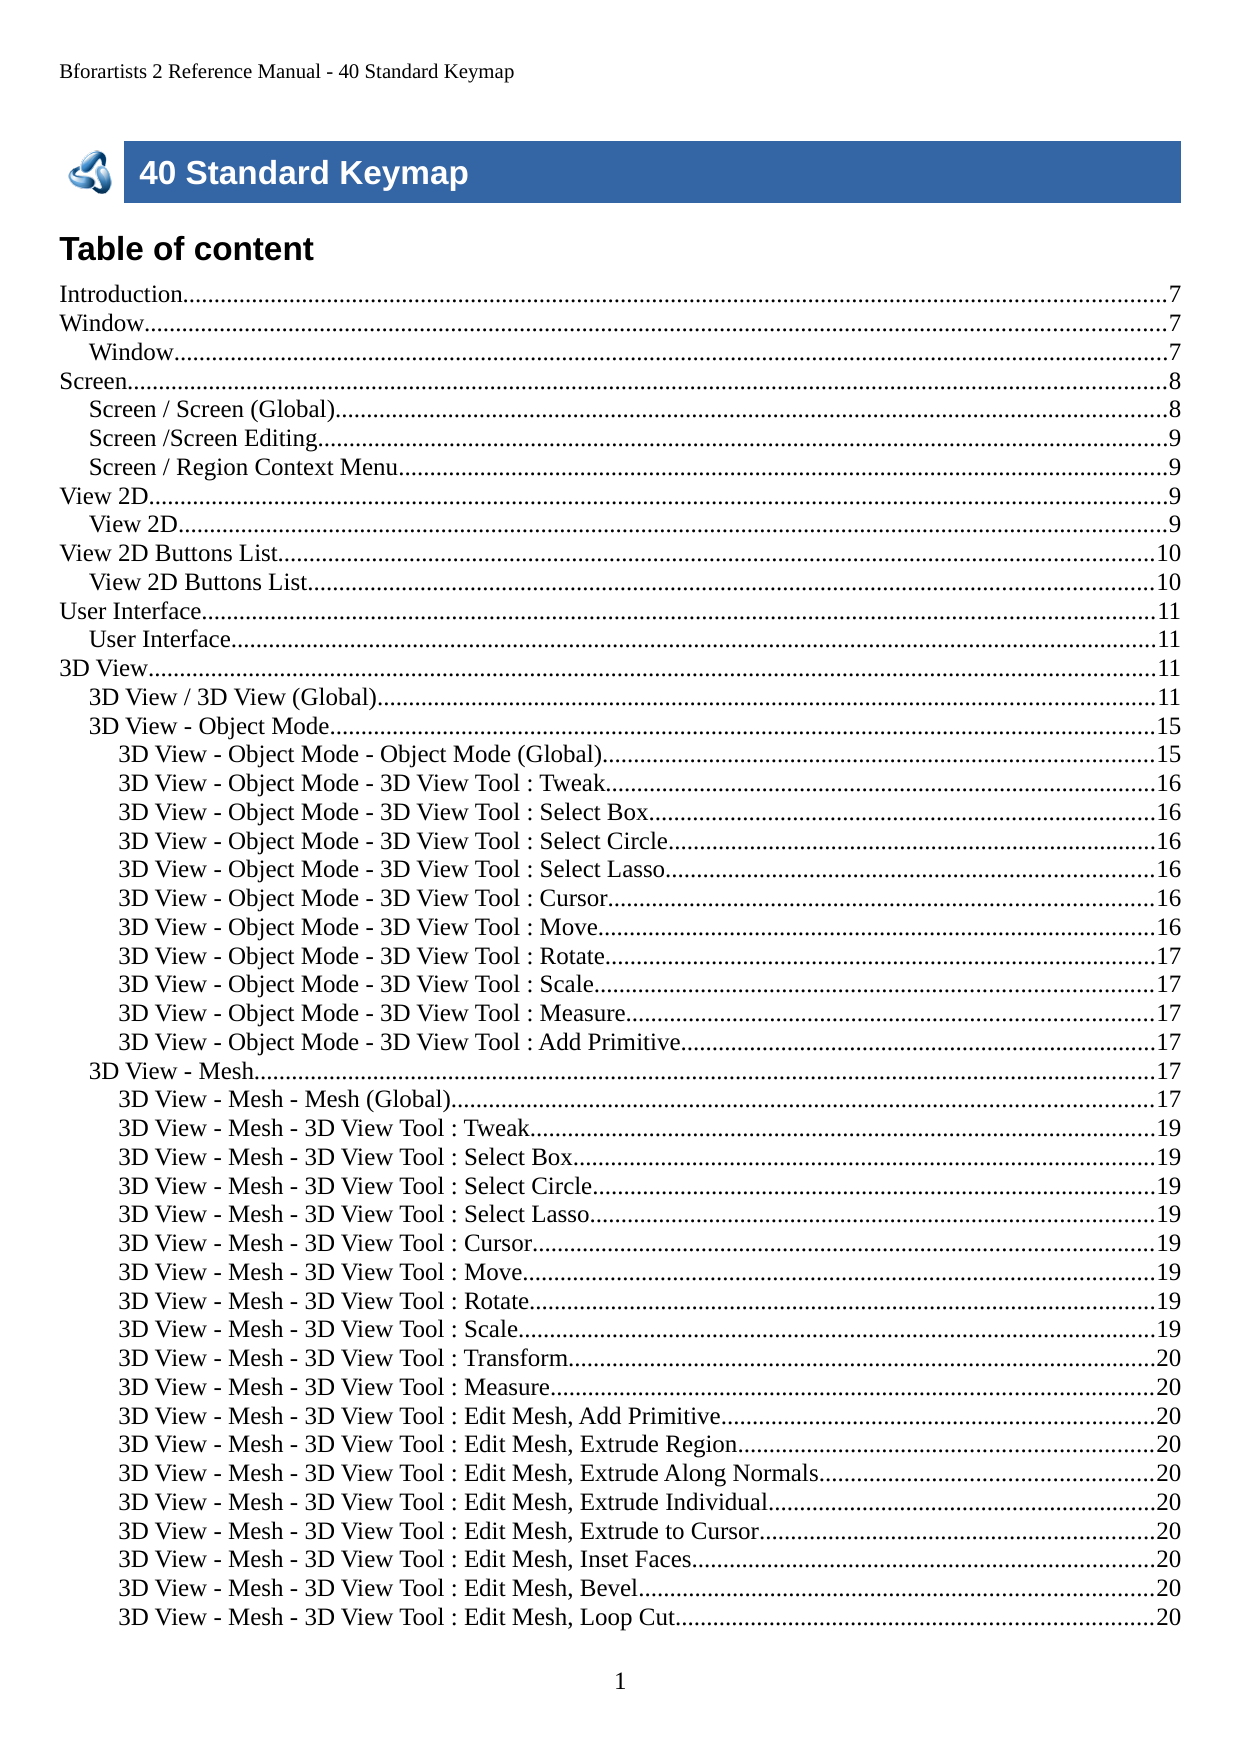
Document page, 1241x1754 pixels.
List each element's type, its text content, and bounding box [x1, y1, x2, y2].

text 3D View - Object Mode - Object Mode (Global) 15 [118, 739, 1181, 768]
text View 2D Buttons List 10 [59, 538, 1181, 567]
text 3D View - Mesh - 3D View Tool : Tweak 19 [118, 1113, 1181, 1142]
text 3D View - Mesh 17 [88, 1056, 1181, 1084]
text 3D View - Object Mode 15 [88, 711, 1181, 739]
text 3D View - Mesh - 3D View Tool : Move 19 [118, 1257, 1181, 1286]
text 3D View - Object Mode - 3D View Tool : Move 16 [118, 912, 1181, 941]
text 3D View - Mesh - 3D View Tool : Rotate 19 [118, 1286, 1181, 1314]
text 3D View - Mesh - 3D View Tool : Edit Mesh, Add Primitive 20 [118, 1401, 1181, 1429]
text 3D View 11 [59, 653, 1181, 682]
text Window 7 [88, 337, 1181, 366]
text View 2D 9 [59, 481, 1181, 509]
subtitle Table of content [59, 228, 1181, 267]
text 3D View - Object Mode - 3D View Tool : Select Box 16 [118, 797, 1181, 826]
text 3D View - Mesh - 3D View Tool : Measure 20 [118, 1372, 1181, 1401]
text View 2D 9 [88, 509, 1181, 538]
text 3D View - Mesh - 3D View Tool : Edit Mesh, Inset Faces 20 [118, 1544, 1181, 1573]
text 3D View - Object Mode - 3D View Tool : Measure 17 [118, 998, 1181, 1027]
text 3D View - Object Mode - 3D View Tool : Select Lasso 16 [118, 854, 1181, 883]
text 3D View - Mesh - 3D View Tool : Edit Mesh, Extrude to Cursor 20 [118, 1516, 1181, 1544]
text Screen / Region Context Menu 9 [88, 452, 1181, 481]
text 3D View - Object Mode - 3D View Tool : Add Primitive 17 [118, 1027, 1181, 1056]
text User Interface 11 [88, 624, 1181, 653]
text 3D View - Mesh - 3D View Tool : Edit Mesh, Extrude Individual 20 [118, 1487, 1181, 1516]
text 3D View - Object Mode - 3D View Tool : Tweak 16 [118, 768, 1181, 797]
text 3D View - Object Mode - 3D View Tool : Scale 17 [118, 969, 1181, 998]
text View 2D Buttons List 10 [88, 567, 1181, 596]
text Window 7 [59, 308, 1181, 337]
text 3D View - Mesh - Mesh (Global) 17 [118, 1084, 1181, 1113]
text 3D View - Object Mode - 3D View Tool : Cursor 16 [118, 883, 1181, 912]
text Introduction 7 [59, 279, 1181, 308]
text 3D View / 3D View (Global) 11 [88, 682, 1181, 711]
text 3D View - Mesh - 3D View Tool : Edit Mesh, Bevel 20 [118, 1573, 1181, 1602]
text 3D View - Mesh - 3D View Tool : Edit Mesh, Extrude Along Normals 20 [118, 1458, 1181, 1487]
table_header 40 Standard Keymap [124, 141, 1181, 203]
text User Interface 11 [59, 596, 1181, 624]
text 3D View - Mesh - 3D View Tool : Transform 20 [118, 1343, 1181, 1372]
text 3D View - Mesh - 3D View Tool : Scale 19 [118, 1314, 1181, 1343]
text 3D View - Object Mode - 3D View Tool : Select Circle 16 [118, 826, 1181, 854]
text Screen /Screen Editing 9 [88, 423, 1181, 452]
text 3D View - Mesh - 3D View Tool : Edit Mesh, Extrude Region 20 [118, 1429, 1181, 1458]
text Screen 8 [59, 366, 1181, 394]
table_header [59, 141, 124, 203]
text 3D View - Mesh - 3D View Tool : Edit Mesh, Loop Cut 20 [118, 1602, 1181, 1631]
text 3D View - Mesh - 3D View Tool : Select Lasso 19 [118, 1199, 1181, 1228]
text 3D View - Object Mode - 3D View Tool : Rotate 17 [118, 941, 1181, 969]
text Screen / Screen (Global) 8 [88, 394, 1181, 423]
text 3D View - Mesh - 3D View Tool : Select Box 19 [118, 1142, 1181, 1171]
text 3D View - Mesh - 3D View Tool : Cursor 19 [118, 1228, 1181, 1257]
text 3D View - Mesh - 3D View Tool : Select Circle 19 [118, 1171, 1181, 1199]
picture [65, 147, 114, 197]
